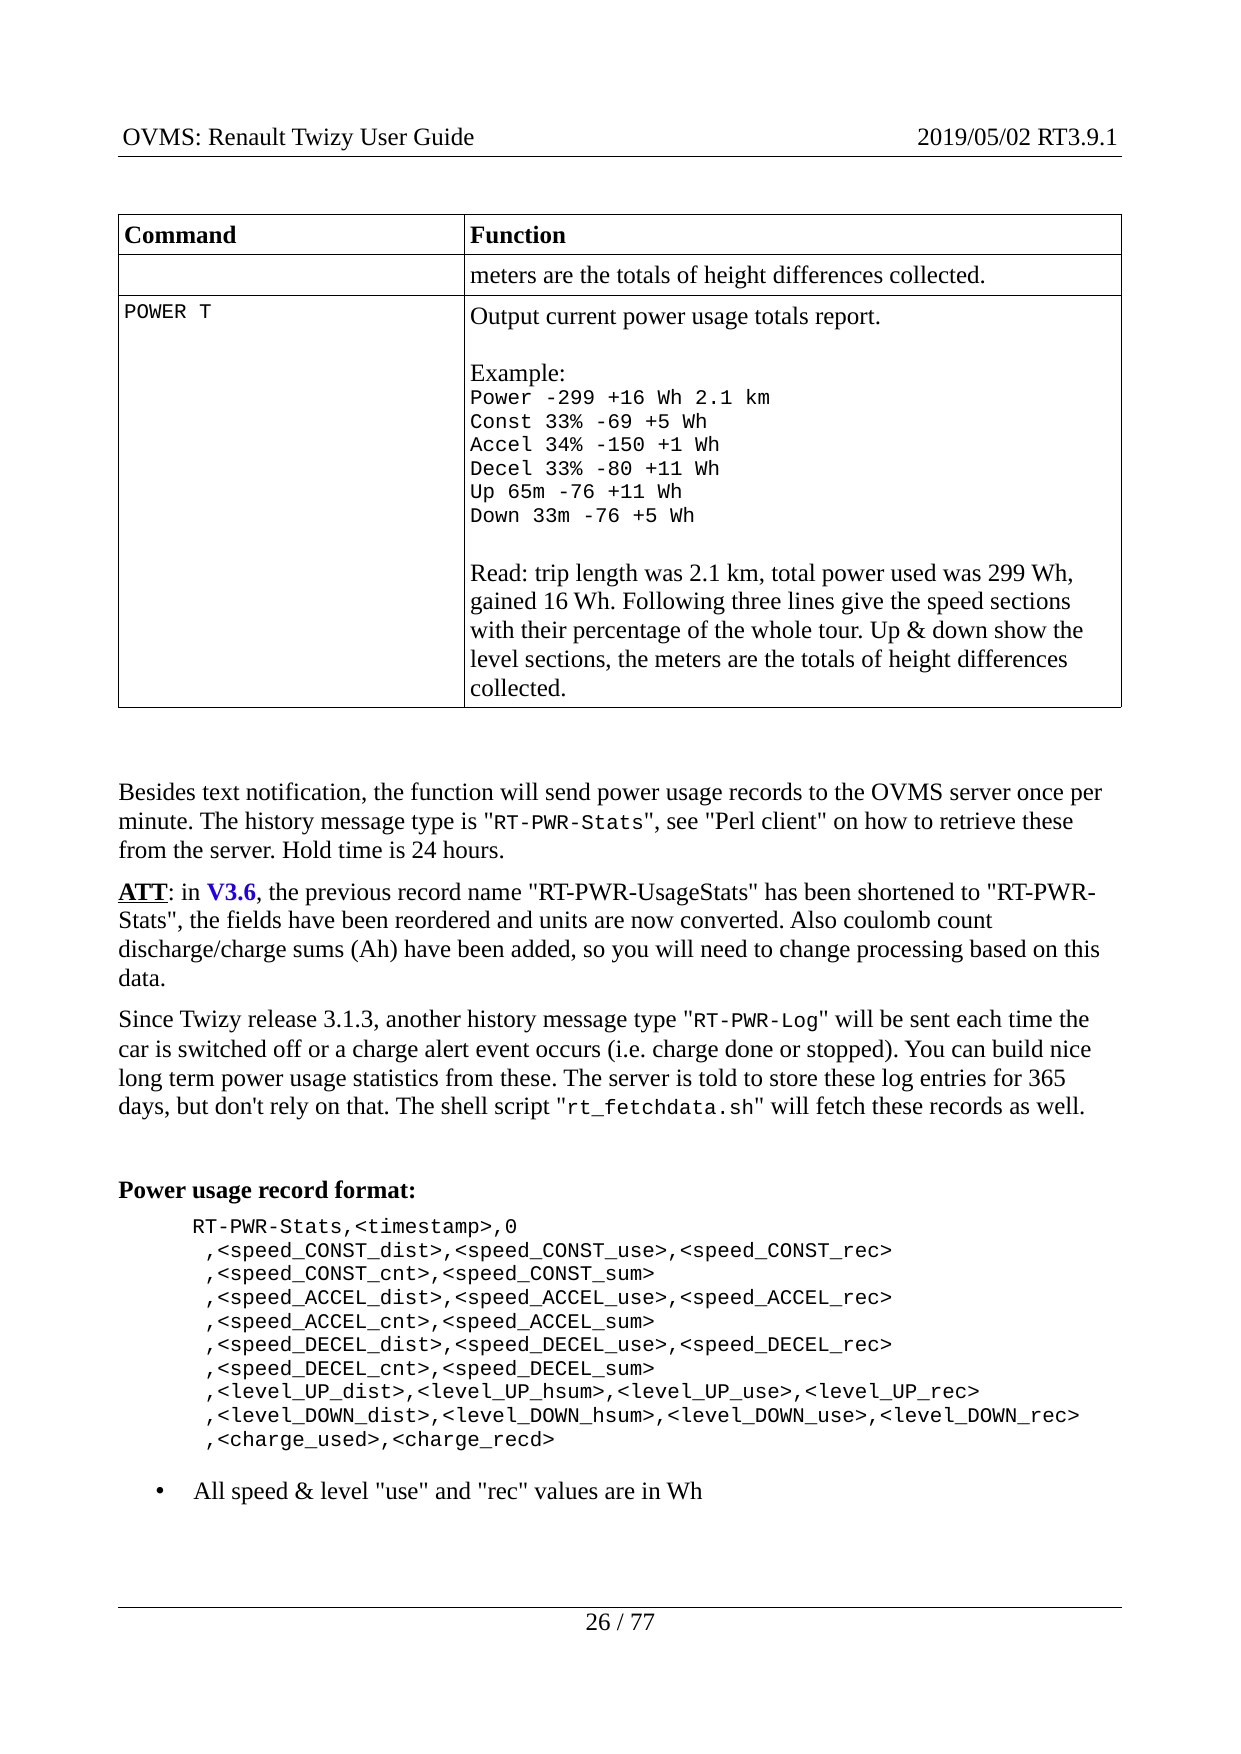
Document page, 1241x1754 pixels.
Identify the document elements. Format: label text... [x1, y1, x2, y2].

table_cell [119, 255, 464, 295]
text ,<speed_DECEL_cnt>,<speed_DECEL_sum> ,<level_UP_dist>,<level_UP_hsum>,<level_UP_use>,<level_UP_rec> [192, 1358, 1122, 1405]
table_header Function [465, 215, 1121, 254]
text Since Twizy release 3.1.3, another history message type "RT-PWR-Log" will be sent each time the car is switched off or a charge alert event occurs (i.e. charge done or stopped). You can build nice long term power usage statistics from these. The server is told to store these log entries for 365 days, but don't rely on that. The shell script "rt_fetchdata.sh" will fetch these records as well. [118, 1004, 1122, 1121]
table_header Command [119, 215, 464, 254]
text ,<level_DOWN_dist>,<level_DOWN_hsum>,<level_DOWN_use>,<level_DOWN_rec> ,<charge_used>,<charge_recd> [192, 1405, 1122, 1476]
text ,<speed_CONST_cnt>,<speed_CONST_sum> ,<speed_ACCEL_dist>,<speed_ACCEL_use>,<speed_ACCEL_rec> [192, 1263, 1122, 1311]
text ,<speed_CONST_dist>,<speed_CONST_use>,<speed_CONST_rec> [192, 1240, 1122, 1263]
table_cell Output current power usage totals report. Example: Power -299 +16 Wh 2.1 km Const 33% -69 +5 Wh Accel 34% -150 +1 Wh Decel 33% -80 +11 Wh Up 65m -76 +11 Wh Down 33m -76 +5 Wh Read: trip length was 2.1 km, total power used was 299 Wh, gained 16 Wh. Following three lines give the speed sections with their percentage of the whole tour. Up & down show the level sections, the meters are the totals of height differences collected. [465, 296, 1121, 707]
text ATT: in V3.6, the previous record name "RT-PWR-UsageStats" has been shortened to "RT-PWR-Stats", the fields have been reordered and units are now converted. Also coulomb count discharge/charge sums (Ah) have been added, so you will need to change processing based on this data. [118, 877, 1122, 992]
table_cell meters are the totals of height differences collected. [465, 255, 1121, 295]
text Power usage record format: [118, 1175, 1122, 1203]
text RT-PWR-Stats,<timestamp>,0 [192, 1216, 1122, 1240]
table_cell POWER T [119, 296, 464, 707]
text Besides text notification, the function will send power usage records to the OVMS server once per minute. The history message type is "RT-PWR-Stats", see "Perl client" on how to retrieve these from the server. Hold time is 24 hours. [118, 777, 1122, 864]
list All speed & level "use" and "rec" values are in Wh [156, 1476, 1122, 1505]
text ,<speed_ACCEL_cnt>,<speed_ACCEL_sum> ,<speed_DECEL_dist>,<speed_DECEL_use>,<speed_DECEL_rec> [192, 1311, 1122, 1358]
